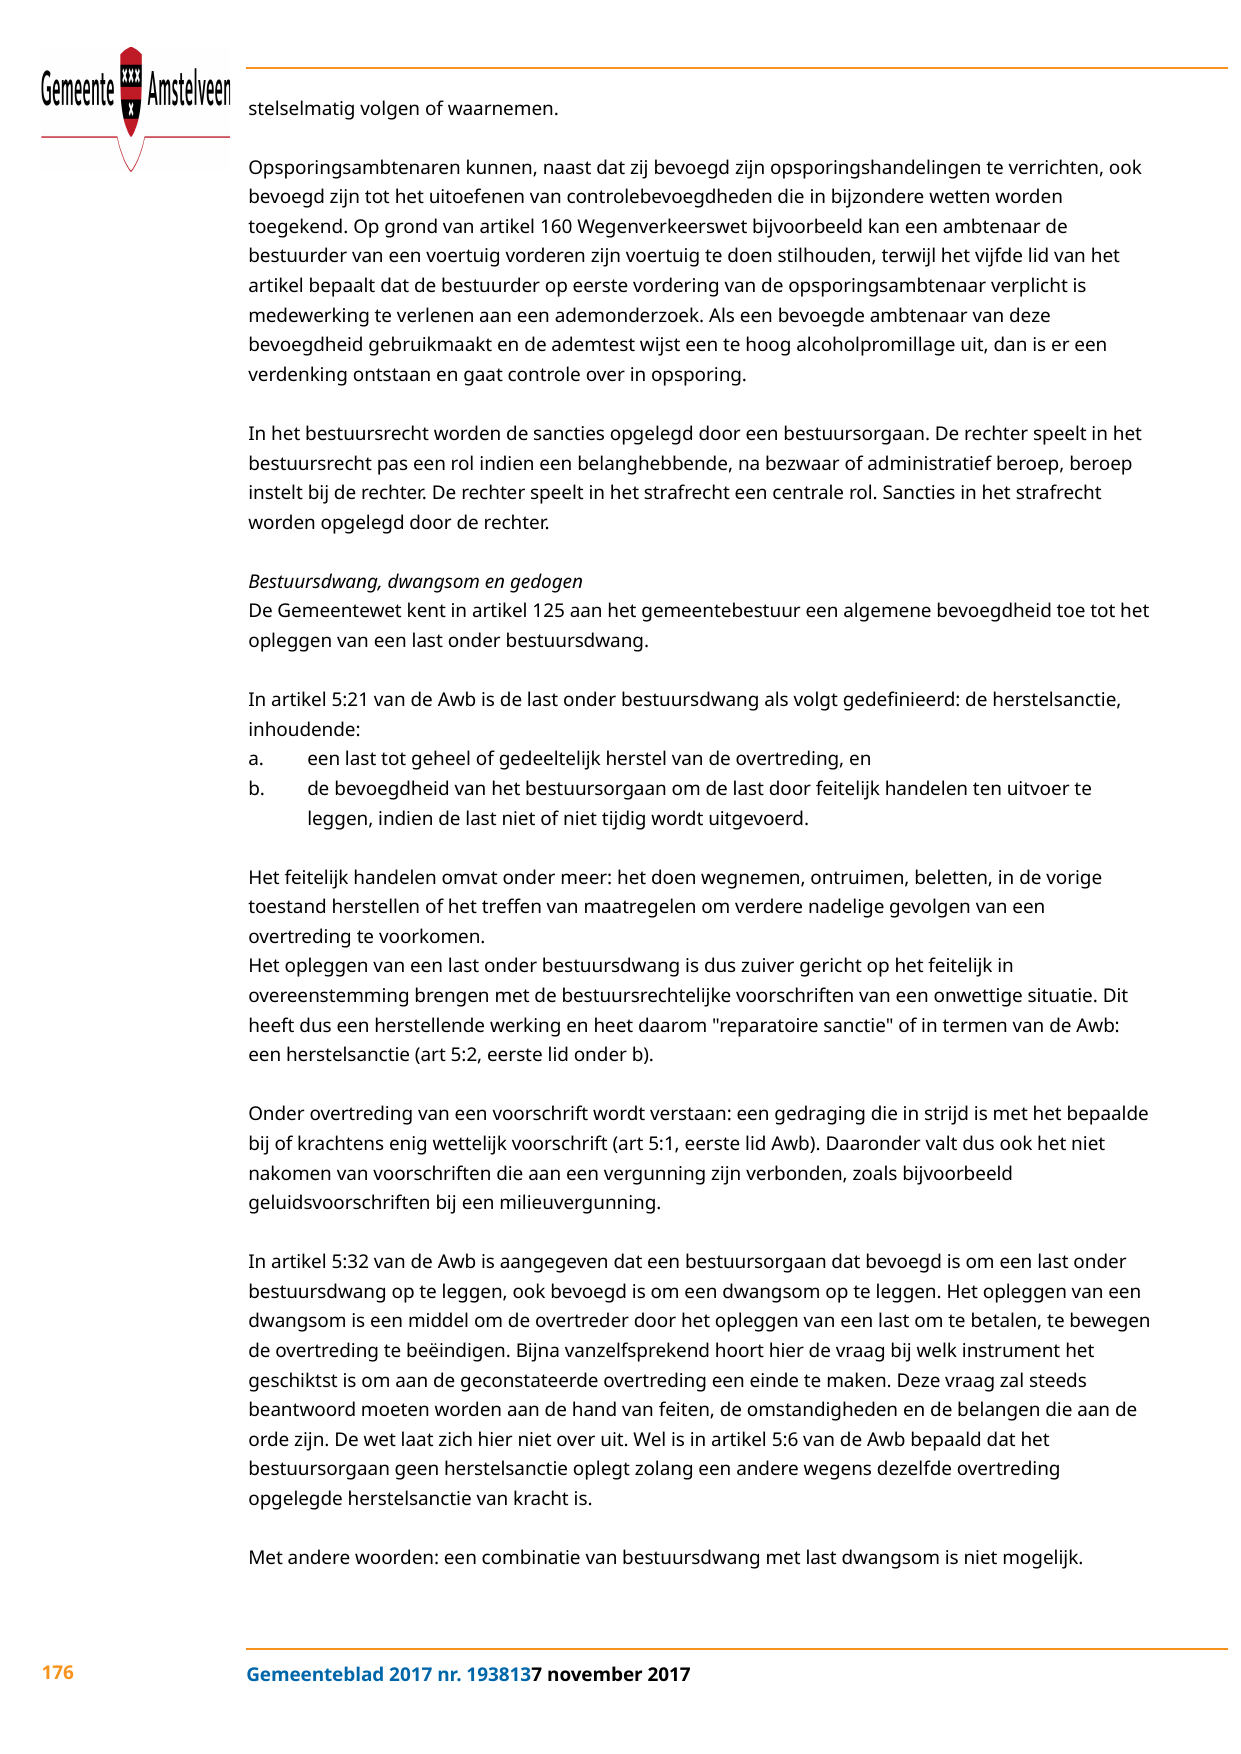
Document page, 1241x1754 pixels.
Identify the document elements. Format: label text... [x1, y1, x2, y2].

text Bestuursdwang, dwangsom en gedogen [248, 568, 1152, 594]
list de bevoegdheid van het bestuursorgaan om de last door feitelijk handelen ten uitvoer te leggen, indien de last niet of niet tijdig wordt uitgevoerd. [248, 775, 1152, 831]
text De Gemeentewet kent in artikel 125 aan het gemeentebestuur een algemene bevoegdheid toe tot het opleggen van een last onder bestuursdwang. [248, 598, 1152, 653]
text Het opleggen van een last onder bestuursdwang is dus zuiver gericht op het feitelijk in overeenstemming brengen met de bestuursrechtelijke voorschriften van een onwettige situatie. Dit heeft dus een herstellende werking en heet daarom "reparatoire sanctie" of in termen van de Awb: een herstelsanctie (art 5:2, eerste lid onder b). [248, 953, 1152, 1067]
text In het bestuursrecht worden de sancties opgelegd door een bestuursorgaan. De rechter speelt in het bestuursrecht pas een rol indien een belanghebbende, na bezwaar of administratief beroep, beroep instelt bij de rechter. De rechter speelt in het strafrecht een centrale rol. Sancties in het strafrecht worden opgelegd door de rechter. [248, 420, 1152, 535]
list een last tot geheel of gedeeltelijk herstel van de overtreding, en [248, 746, 1152, 771]
picture [41, 47, 231, 172]
text Onder overtreding van een voorschrift wordt verstaan: een gedraging die in strijd is met het bepaalde bij of krachtens enig wettelijk voorschrift (art 5:1, eerste lid Awb). Daaronder valt dus ook het niet nakomen van voorschriften die aan een vergunning zijn verbonden, zoals bijvoorbeeld geluidsvoorschriften bij een milieuvergunning. [248, 1101, 1152, 1215]
text In artikel 5:32 van de Awb is aangegeven dat een bestuursorgaan dat bevoegd is om een last onder bestuursdwang op te leggen, ook bevoegd is om een dwangsom op te leggen. Het opleggen van een dwangsom is een middel om de overtreder door het opleggen van een last om te betalen, te bewegen de overtreding te beëindigen. Bijna vanzelfsprekend hoort hier de vraag bij welk instrument het geschiktst is om aan de geconstateerde overtreding een einde te maken. Deze vraag zal steeds beantwoord moeten worden aan de hand van feiten, de omstandigheden en de belangen die aan de orde zijn. De wet laat zich hier niet over uit. Wel is in artikel 5:6 van de Awb bepaald dat het bestuursorgaan geen herstelsanctie oplegt zolang een andere wegens dezelfde overtreding opgelegde herstelsanctie van kracht is. [248, 1248, 1152, 1511]
text stelselmatig volgen of waarnemen. [248, 95, 1152, 121]
text Het feitelijk handelen omvat onder meer: het doen wegnemen, ontruimen, beletten, in de vorige toestand herstellen of het treffen van maatregelen om verdere nadelige gevolgen van een overtreding te voorkomen. [248, 864, 1152, 949]
text Met andere woorden: een combinatie van bestuursdwang met last dwangsom is niet mogelijk. [248, 1544, 1152, 1570]
text In artikel 5:21 van de Awb is de last onder bestuursdwang als volgt gedefinieerd: de herstelsanctie, inhoudende: [248, 686, 1152, 742]
text Opsporingsambtenaren kunnen, naast dat zij bevoegd zijn opsporingshandelingen te verrichten, ook bevoegd zijn tot het uitoefenen van controlebevoegdheden die in bijzondere wetten worden toegekend. Op grond van artikel 160 Wegenverkeerswet bijvoorbeeld kan een ambtenaar de bestuurder van een voertuig vorderen zijn voertuig te doen stilhouden, terwijl het vijfde lid van het artikel bepaalt dat de bestuurder op eerste vordering van de opsporingsambtenaar verplicht is medewerking te verlenen aan een ademonderzoek. Als een bevoegde ambtenaar van deze bevoegdheid gebruikmaakt en de ademtest wijst een te hoog alcoholpromillage uit, dan is er een verdenking ontstaan en gaat controle over in opsporing. [248, 154, 1152, 387]
